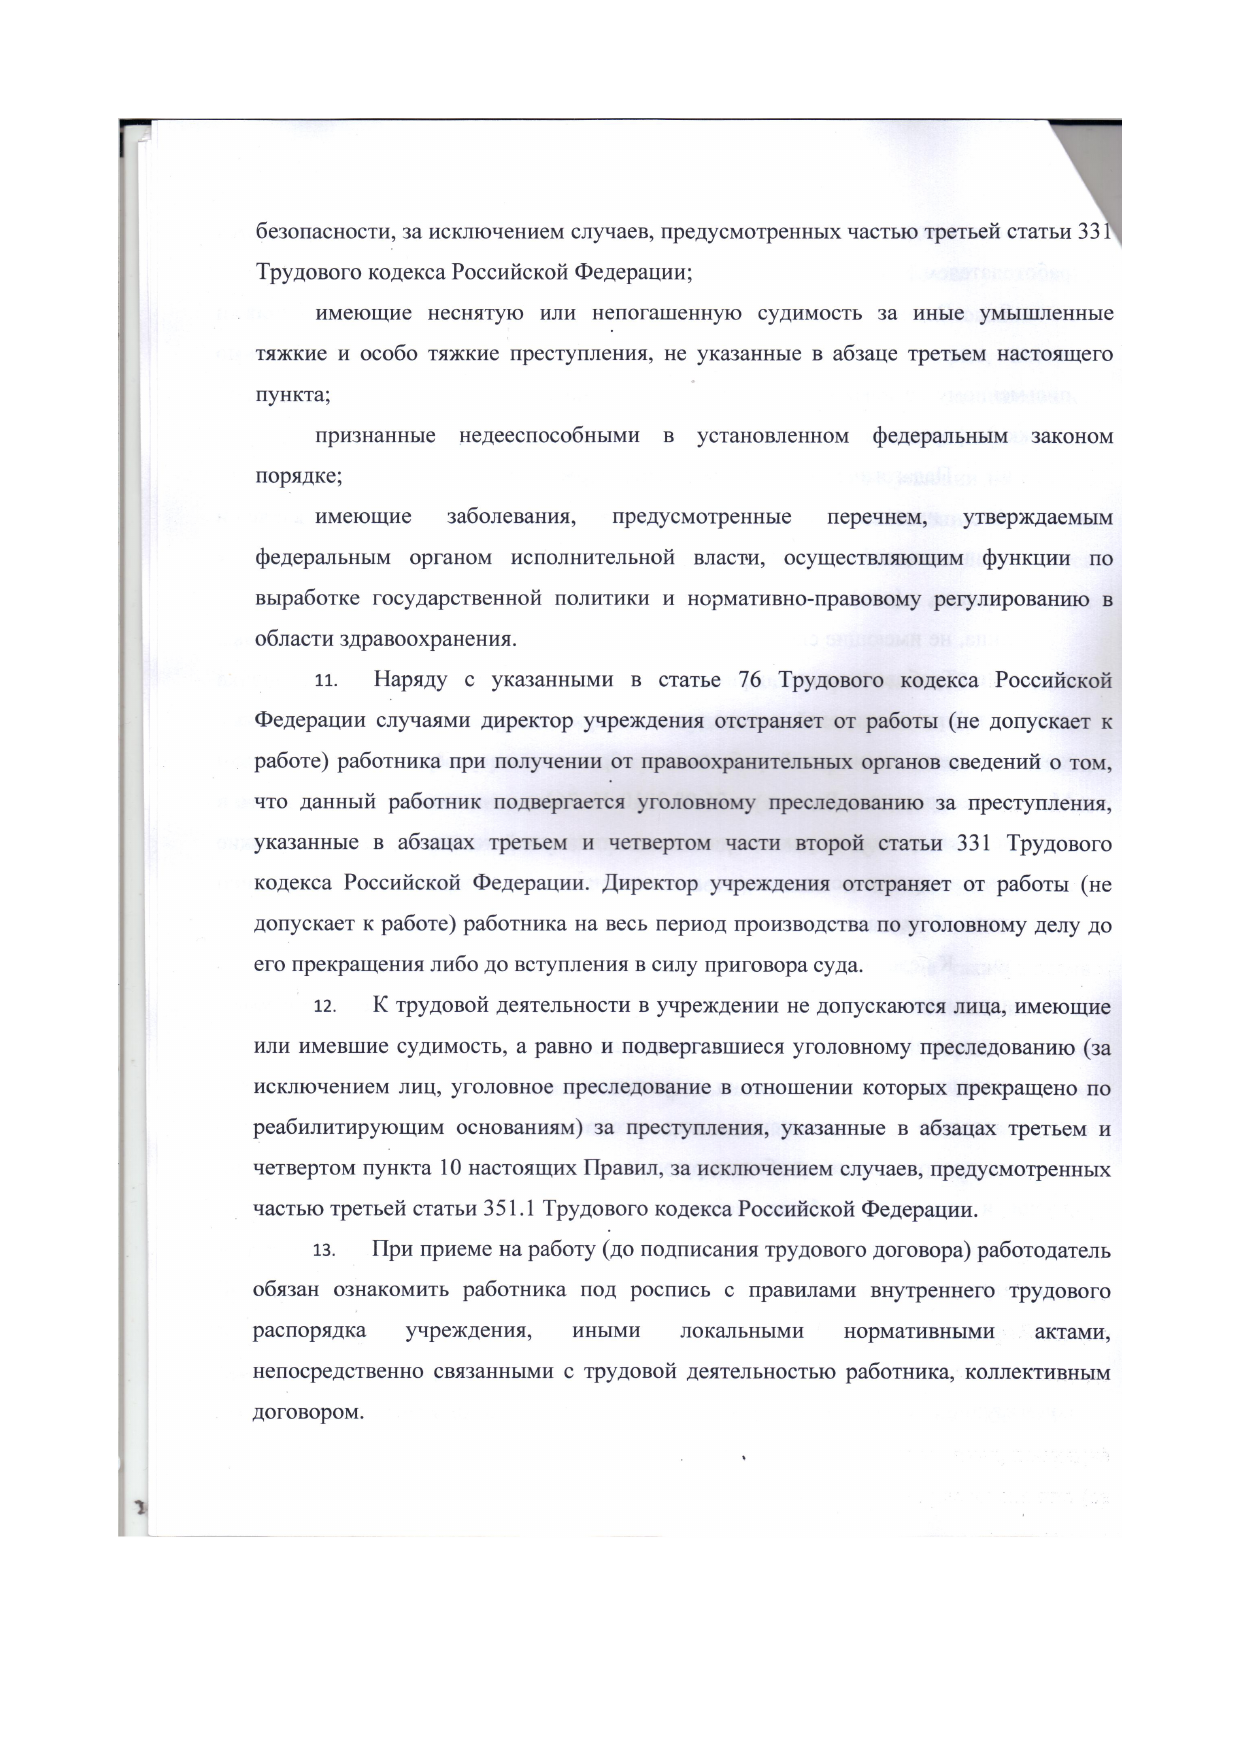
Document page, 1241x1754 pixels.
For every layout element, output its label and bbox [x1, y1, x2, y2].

picture [118, 118, 1122, 1538]
